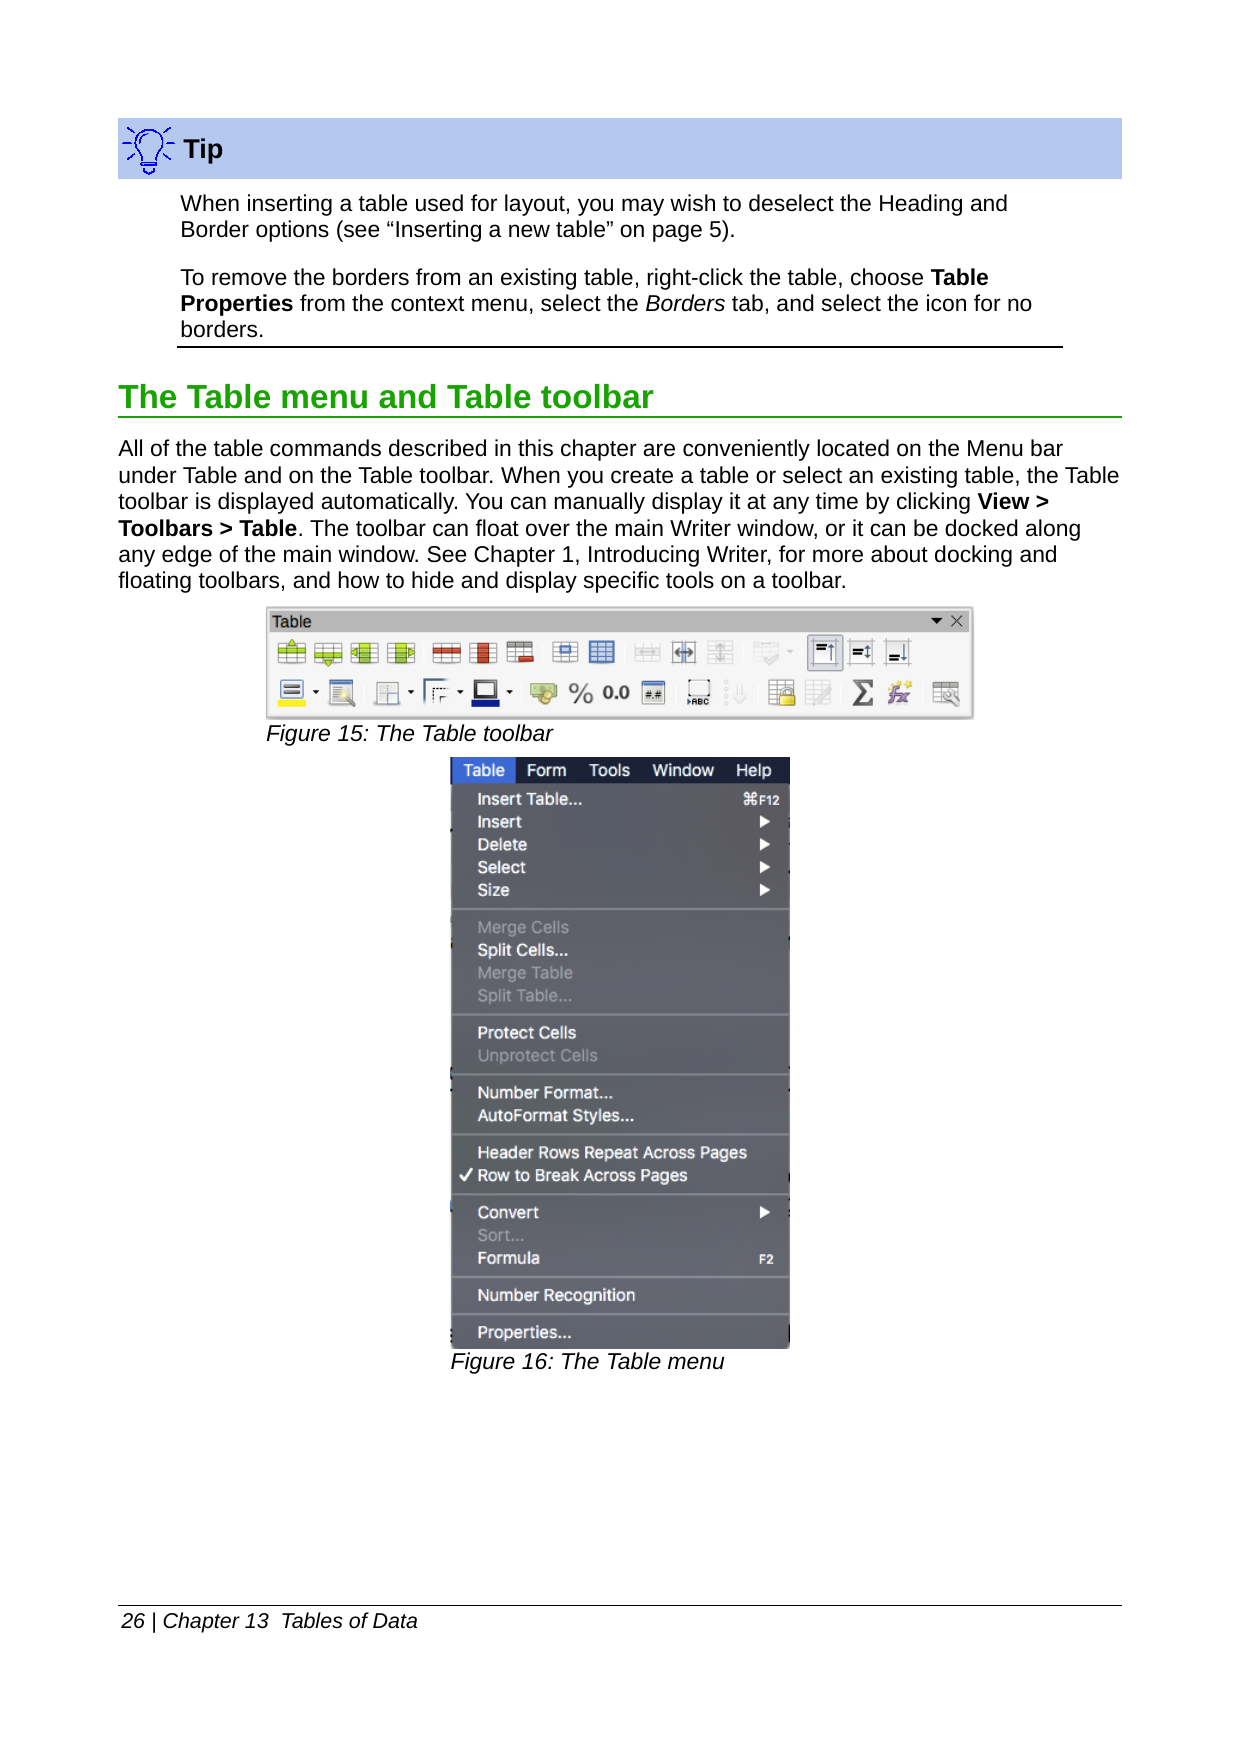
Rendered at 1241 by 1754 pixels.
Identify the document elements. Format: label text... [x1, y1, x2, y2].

picture [450, 757, 790, 1349]
subtitle Tip [118, 118, 1122, 179]
subtitle The Table menu and Table toolbar [118, 377, 1122, 416]
text Figure 16: The Table menu [450, 1349, 790, 1375]
text All of the table commands described in this chapter are conveniently located on the Menu bar under Table and on the Table toolbar. When you create a table or select an existing table, the Table toolbar is displayed automatically. You can manually display it at any time by clicking View > Toolbars > Table. The toolbar can float over the main Writer window, or it can be docked along any edge of the main window. See Chapter 1, Introducing Writer, for more about docking and floating toolbars, and how to hide and display specific tools on a toolbar. [118, 435, 1122, 593]
picture [265, 606, 975, 720]
text Figure 15: The Table toolbar [266, 720, 974, 746]
text When inserting a table used for layout, you may wish to deselect the Heading and Border options (see “Inserting a new table” on page 5). [177, 187, 1063, 242]
text To remove the borders from an existing table, right-click the table, choose Table Properties from the context menu, select the Borders tab, and select the icon for no borders. [177, 261, 1063, 346]
picture [119, 119, 179, 179]
